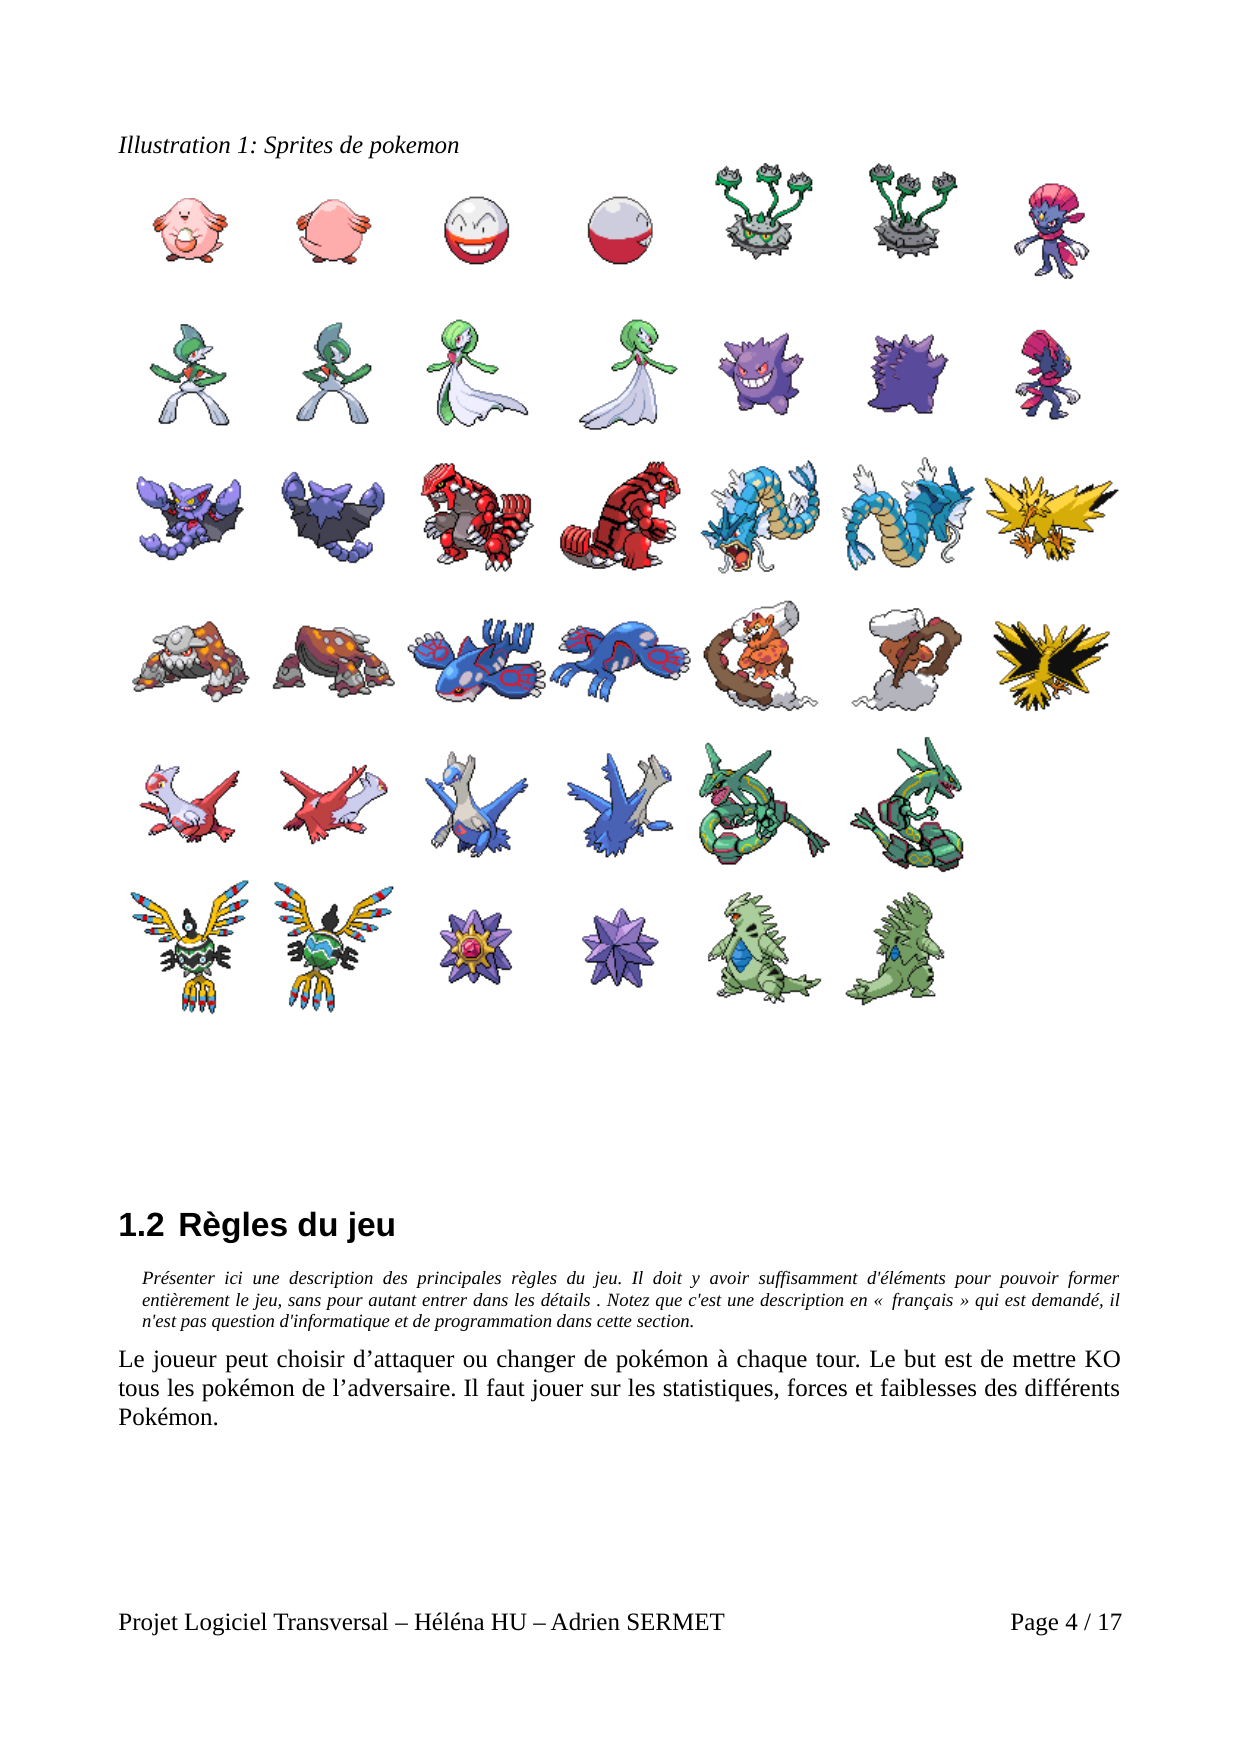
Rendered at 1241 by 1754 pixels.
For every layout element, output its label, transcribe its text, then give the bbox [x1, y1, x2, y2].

text Le joueur peut choisir d’attaquer ou changer de pokémon à chaque tour. Le but est de mettre KO tous les pokémon de l’adversaire. Il faut jouer sur les statistiques, forces et faiblesses des différents Pokémon. [118, 1344, 1122, 1431]
text Présenter ici une description des principales règles du jeu. Il doit y avoir suffisamment d'éléments pour pouvoir former entièrement le jeu, sans pour autant entrer dans les détails . Notez que c'est une description en « français » qui est demandé, il n'est pas question d'informatique et de programmation dans cette section. [142, 1267, 1122, 1332]
picture [118, 159, 1123, 1020]
text Illustration 1: Sprites de pokemon [118, 131, 1122, 159]
subtitle Règles du jeu [118, 1205, 1122, 1244]
